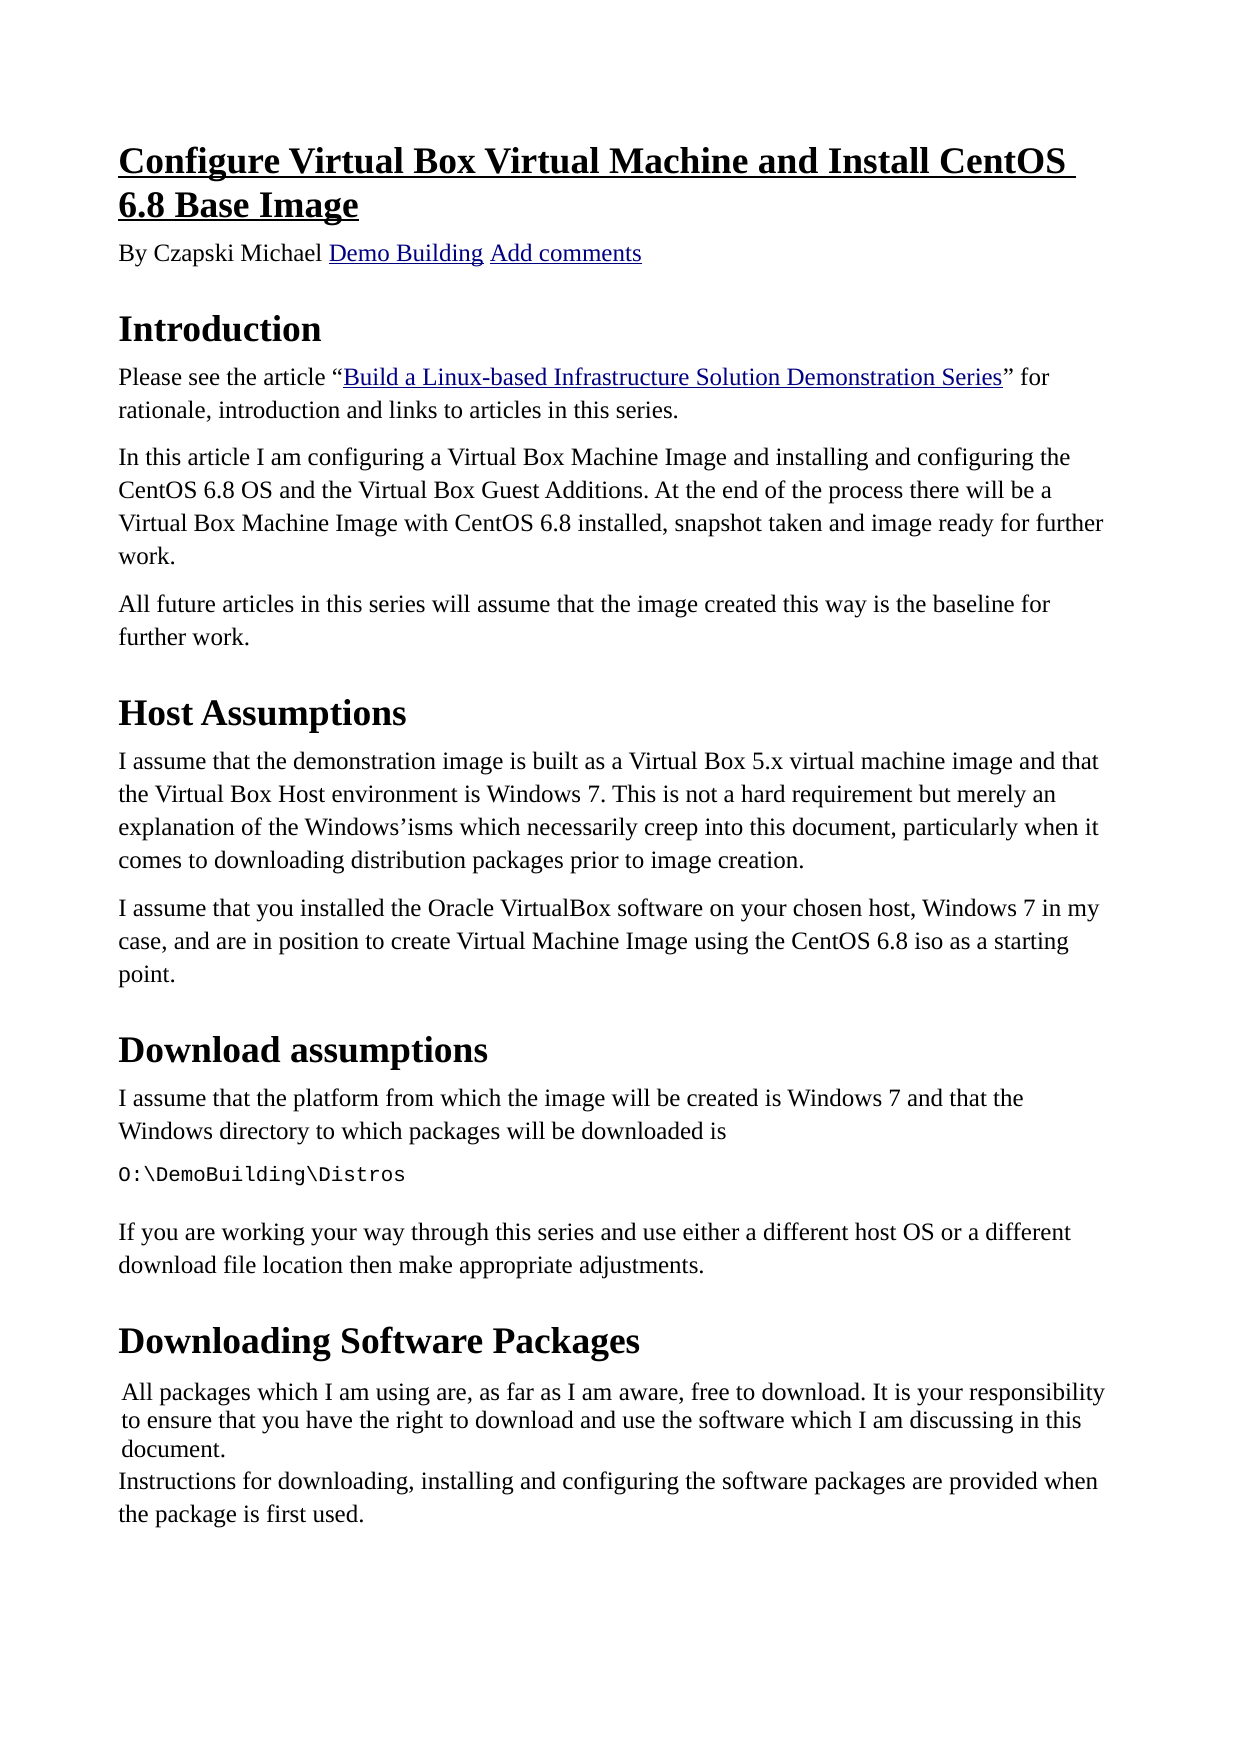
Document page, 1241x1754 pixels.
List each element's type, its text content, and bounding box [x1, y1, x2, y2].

text I assume that the platform from which the image will be created is Windows 7 and that the Windows directory to which packages will be downloaded is [118, 1083, 1122, 1145]
text I assume that you installed the Oracle VirtualBox software on your chosen host, Windows 7 in my case, and are in position to create Virtual Machine Image using the CentOS 6.8 iso as a starting point. [118, 893, 1122, 988]
subtitle Host Assumptions [118, 691, 1122, 734]
text All future articles in this series will assume that the image created this way is the baseline for further work. [118, 589, 1122, 651]
text I assume that the demonstration image is built as a Virtual Box 5.x virtual machine image and that the Virtual Box Host environment is Windows 7. This is not a hard requirement but merely an explanation of the Windows’isms which necessarily creep into this document, particularly when it comes to downloading distribution packages prior to image creation. [118, 746, 1122, 874]
text In this article I am configuring a Virtual Box Machine Image and installing and configuring the CentOS 6.8 OS and the Virtual Box Guest Additions. At the end of the process there will be a Virtual Box Machine Image with CentOS 6.8 installed, snapshot taken and image ready for further work. [118, 442, 1122, 570]
text Please see the article “Build a Linux-based Infrastructure Solution Demonstration Series” for rationale, introduction and links to articles in this series. [118, 362, 1122, 423]
text O:\DemoBuilding\Distros [118, 1163, 1122, 1187]
text By Czapski Michael Demo Building Add comments [118, 238, 1122, 266]
text Instructions for downloading, installing and configuring the software packages are provided when the package is first used. [118, 1466, 1122, 1528]
subtitle Downloading Software Packages [118, 1318, 1122, 1361]
subtitle Introduction [118, 306, 1122, 349]
text If you are working your way through this series and use either a different host OS or a different download file location then make appropriate adjustments. [118, 1217, 1122, 1278]
table_header All packages which I am using are, as far as I am aware, free to download. It is your responsibility to ensure that you have the right to download and use the software which I am discussing in this document. [118, 1374, 1122, 1466]
subtitle Configure Virtual Box Virtual Machine and Install CentOS 6.8 Base Image [118, 139, 1122, 225]
subtitle Download assumptions [118, 1027, 1122, 1070]
